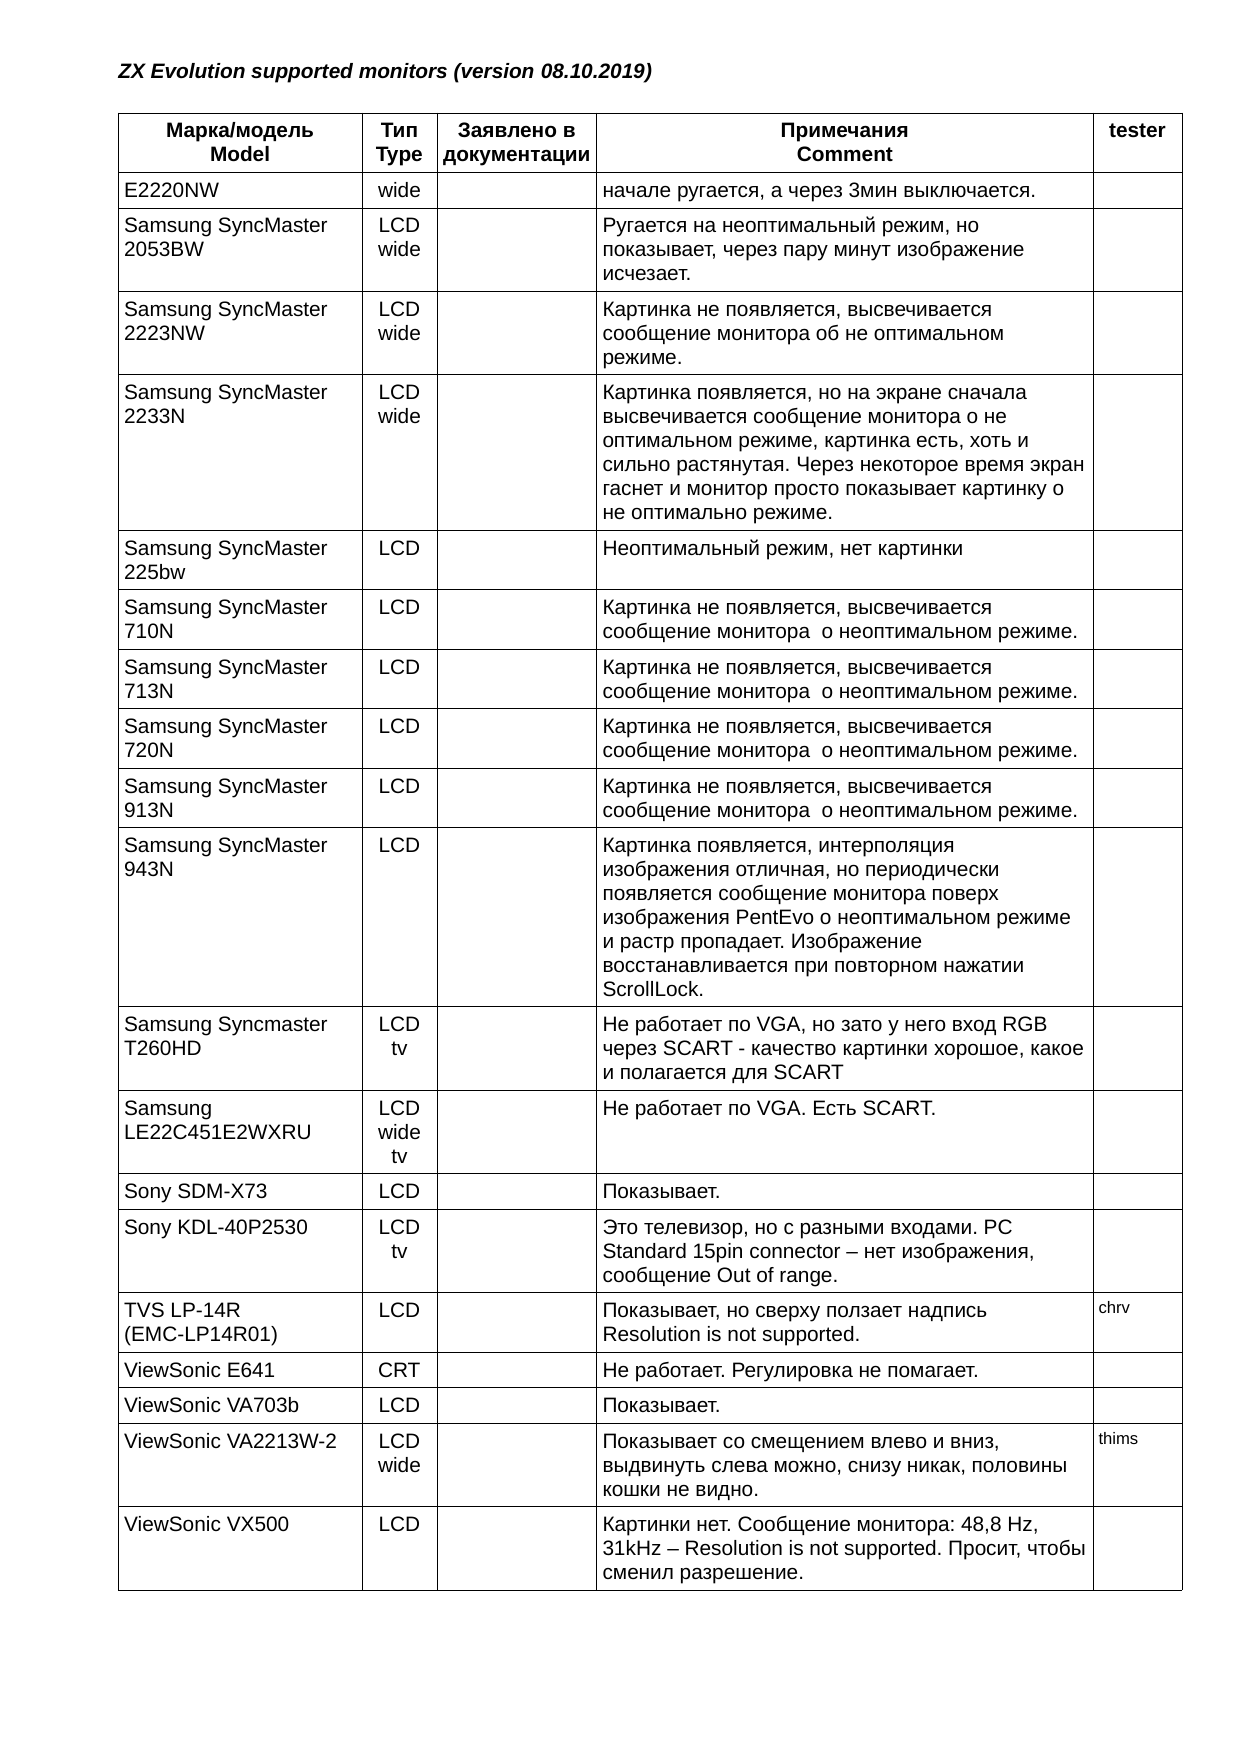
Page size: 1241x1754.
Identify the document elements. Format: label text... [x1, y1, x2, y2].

table_cell [438, 1293, 596, 1352]
table_cell [438, 590, 596, 649]
table_cell [438, 1388, 596, 1423]
table_cell [438, 1007, 596, 1090]
table_cell Samsung Syncmaster T260HD [119, 1007, 362, 1090]
table_cell wide [363, 173, 437, 207]
table_cell Ругается на неоптимальный режим, но показывает, через пару минут изображение исчезает. [597, 209, 1093, 291]
table_cell [1094, 828, 1182, 1006]
table_cell [438, 1507, 596, 1589]
table_cell CRT [363, 1353, 437, 1387]
table_cell [1094, 531, 1182, 589]
table_cell [1094, 292, 1182, 374]
table_cell ViewSonic VA703b [119, 1388, 362, 1423]
table_cell Samsung SyncMaster 720N [119, 709, 362, 768]
table_cell [1094, 1007, 1182, 1090]
table_cell LCD tv [363, 1007, 437, 1090]
table_header Марка/модель Model [119, 114, 362, 172]
table_cell [438, 209, 596, 291]
table_cell LCD wide tv [363, 1091, 437, 1173]
table_cell ViewSonic VA2213W-2 [119, 1424, 362, 1506]
table_cell Картинка не появляется, высвечивается сообщение монитора о неоптимальном режиме. [597, 709, 1093, 768]
table_cell [438, 650, 596, 708]
table_cell [438, 375, 596, 530]
table_cell LCD [363, 769, 437, 827]
table_cell [438, 769, 596, 827]
table_cell [438, 1210, 596, 1292]
table_cell Samsung SyncMaster 2053BW [119, 209, 362, 291]
table_cell Samsung SyncMaster 225bw [119, 531, 362, 589]
table_header Тип Type [363, 114, 437, 172]
table_cell LCD [363, 1174, 437, 1209]
table_cell Картинка не появляется, высвечивается сообщение монитора о неоптимальном режиме. [597, 590, 1093, 649]
table_cell LCD [363, 1388, 437, 1423]
table_cell [1094, 1353, 1182, 1387]
table_cell [438, 709, 596, 768]
table_cell [1094, 1507, 1182, 1589]
table_cell Картинка не появляется, высвечивается сообщение монитора об не оптимальном режиме. [597, 292, 1093, 374]
table_cell Sony SDM-X73 [119, 1174, 362, 1209]
table_cell ViewSonic E641 [119, 1353, 362, 1387]
table_cell [1094, 1174, 1182, 1209]
table_cell Картинка не появляется, высвечивается сообщение монитора о неоптимальном режиме. [597, 650, 1093, 708]
table_cell Показывает со смещением влево и вниз, выдвинуть слева можно, снизу никак, половины кошки не видно. [597, 1424, 1093, 1506]
table_cell Samsung SyncMaster 2233N [119, 375, 362, 530]
table_cell Samsung SyncMaster 713N [119, 650, 362, 708]
table_cell Samsung LE22C451E2WXRU [119, 1091, 362, 1173]
table_cell chrv [1094, 1293, 1182, 1352]
table_cell ViewSonic VX500 [119, 1507, 362, 1589]
table_cell LCD [363, 1507, 437, 1589]
table_cell thims [1094, 1424, 1182, 1506]
table_cell LCD [363, 650, 437, 708]
table_cell E2220NW [119, 173, 362, 207]
table_cell [1094, 1091, 1182, 1173]
table_cell [1094, 1210, 1182, 1292]
table_cell LCD [363, 828, 437, 1006]
table_cell [438, 1353, 596, 1387]
table_cell [1094, 650, 1182, 708]
table_cell [438, 1424, 596, 1506]
table_cell Показывает, но сверху ползает надпись Resolution is not supported. [597, 1293, 1093, 1352]
table_cell LCD [363, 590, 437, 649]
table_cell TVS LP-14R (EMC-LP14R01) [119, 1293, 362, 1352]
table_cell Показывает. [597, 1174, 1093, 1209]
table_cell [438, 1174, 596, 1209]
table_header tester [1094, 114, 1182, 172]
table_cell Картинка появляется, интерполяция изображения отличная, но периодически появляется сообщение монитора поверх изображения PentEvo о неоптимальном режиме и растр пропадает. Изображение восстанавливается при повторном нажатии ScrollLock. [597, 828, 1093, 1006]
table_cell [1094, 1388, 1182, 1423]
table_cell [1094, 375, 1182, 530]
table_cell [438, 292, 596, 374]
table_header Примечания Comment [597, 114, 1093, 172]
table_cell Картинка появляется, но на экране сначала высвечивается сообщение монитора о не оптимальном режиме, картинка есть, хоть и сильно растянутая. Через некоторое время экран гаснет и монитор просто показывает картинку о не оптимально режиме. [597, 375, 1093, 530]
table_cell [438, 828, 596, 1006]
table_cell Samsung SyncMaster 710N [119, 590, 362, 649]
table_cell [1094, 209, 1182, 291]
table_cell LCD wide [363, 375, 437, 530]
table_cell LCD wide [363, 209, 437, 291]
table_cell Картинка не появляется, высвечивается сообщение монитора о неоптимальном режиме. [597, 769, 1093, 827]
table_cell Samsung SyncMaster 913N [119, 769, 362, 827]
table_cell Показывает. [597, 1388, 1093, 1423]
table_header Заявлено в документации [438, 114, 596, 172]
table_cell [1094, 709, 1182, 768]
table_cell [1094, 590, 1182, 649]
table_cell LCD [363, 531, 437, 589]
table_cell LCD wide [363, 292, 437, 374]
table_cell Не работает по VGA. Есть SCART. [597, 1091, 1093, 1173]
table_cell Samsung SyncMaster 2223NW [119, 292, 362, 374]
table_cell LCD [363, 1293, 437, 1352]
table_cell Не работает. Регулировка не помагает. [597, 1353, 1093, 1387]
table_cell Не работает по VGA, но зато у него вход RGB через SCART - качество картинки хорошое, какое и полагается для SCART [597, 1007, 1093, 1090]
table_cell [438, 1091, 596, 1173]
table_cell LCD wide [363, 1424, 437, 1506]
table_cell [438, 173, 596, 207]
table_cell Samsung SyncMaster 943N [119, 828, 362, 1006]
table_cell Sony KDL-40P2530 [119, 1210, 362, 1292]
table_cell [438, 531, 596, 589]
table_cell Картинки нет. Сообщение монитора: 48,8 Hz, 31kHz – Resolution is not supported. Просит, чтобы сменил разрешение. [597, 1507, 1093, 1589]
table_cell [1094, 173, 1182, 207]
table_cell LCD tv [363, 1210, 437, 1292]
table_cell LCD [363, 709, 437, 768]
table_cell [1094, 769, 1182, 827]
table_cell начале ругается, а через 3мин выключается. [597, 173, 1093, 207]
table_cell Неоптимальный режим, нет картинки [597, 531, 1093, 589]
table_cell Это телевизор, но с разными входами. PC Standard 15pin connector – нет изображения, сообщение Out of range. [597, 1210, 1093, 1292]
